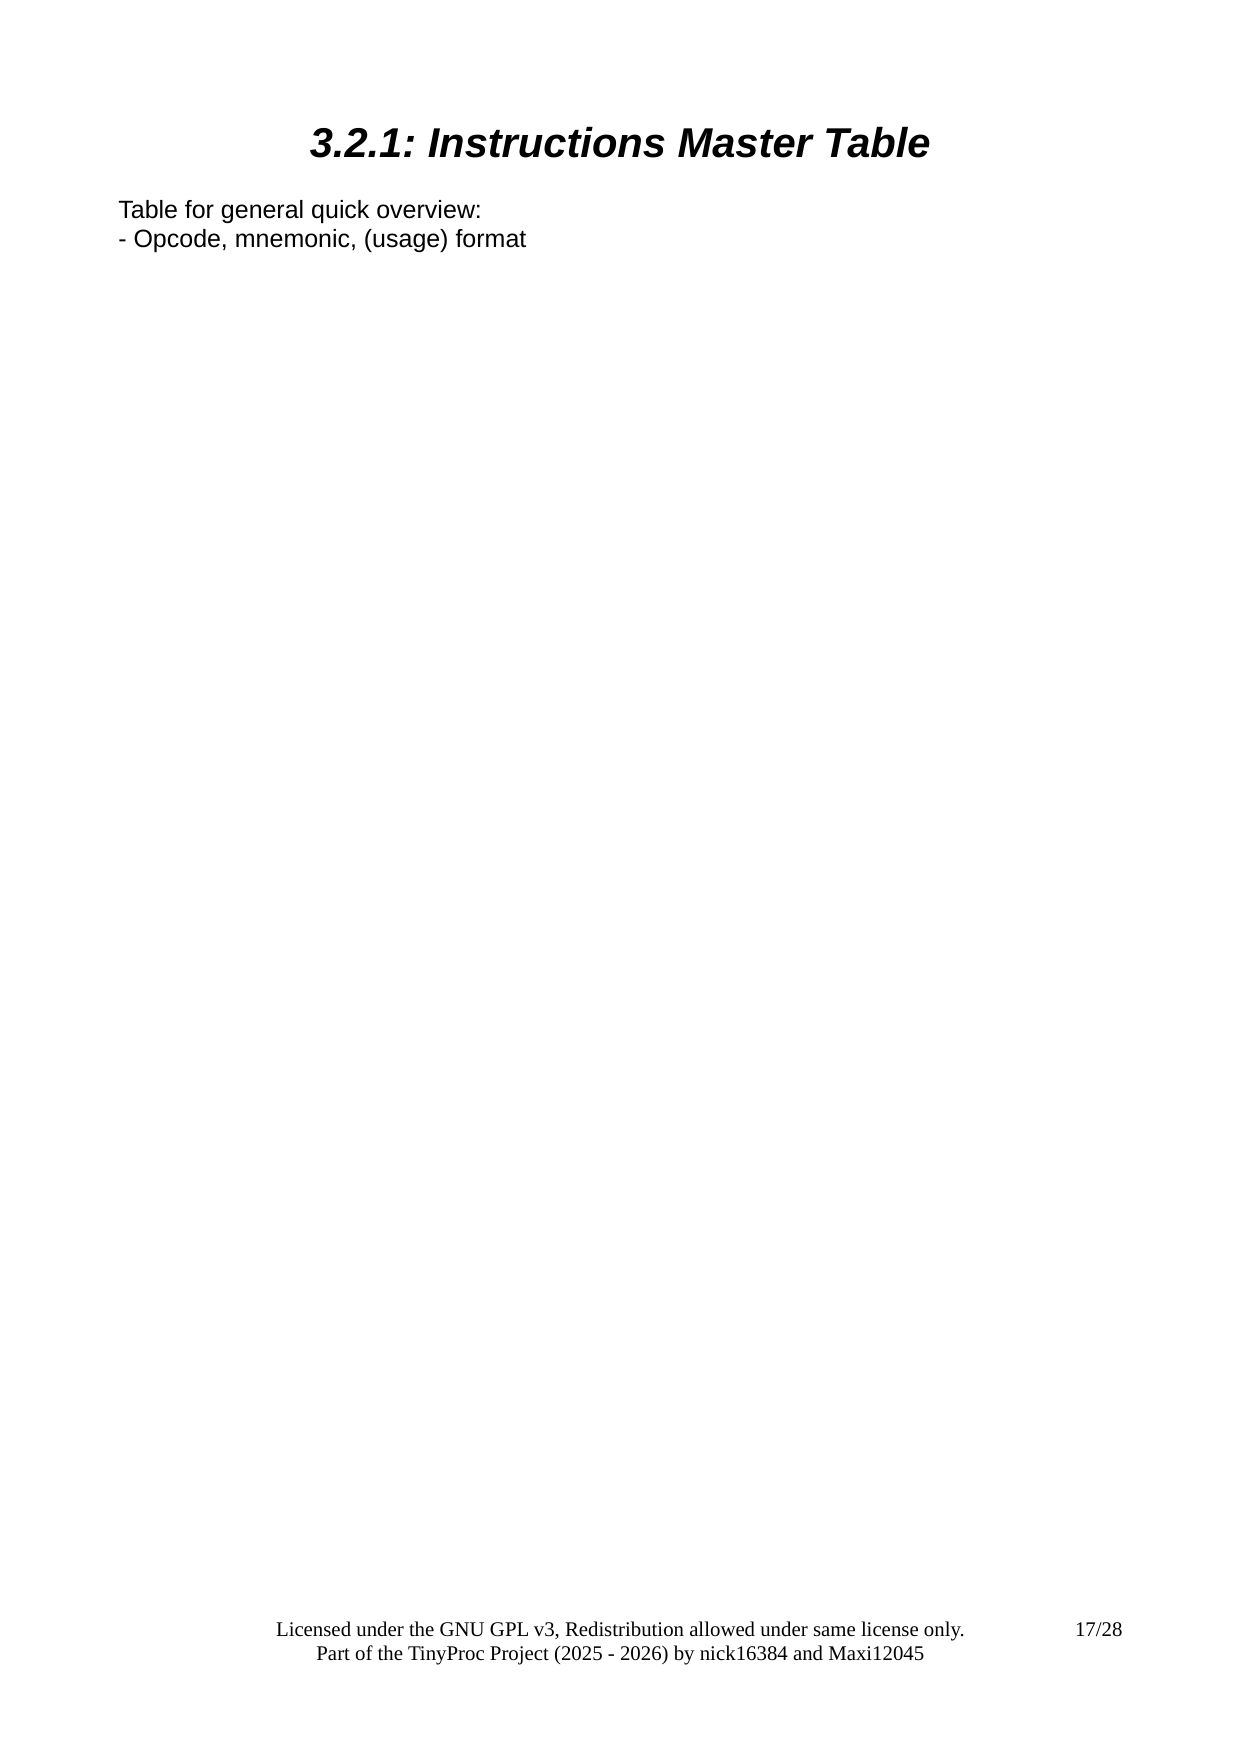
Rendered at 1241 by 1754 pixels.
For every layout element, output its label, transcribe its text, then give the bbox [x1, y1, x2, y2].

text Table for general quick overview: [118, 195, 1122, 223]
text - Opcode, mnemonic, (usage) format [118, 223, 1122, 252]
text 3.2.1: Instructions Master Table [118, 118, 1122, 166]
